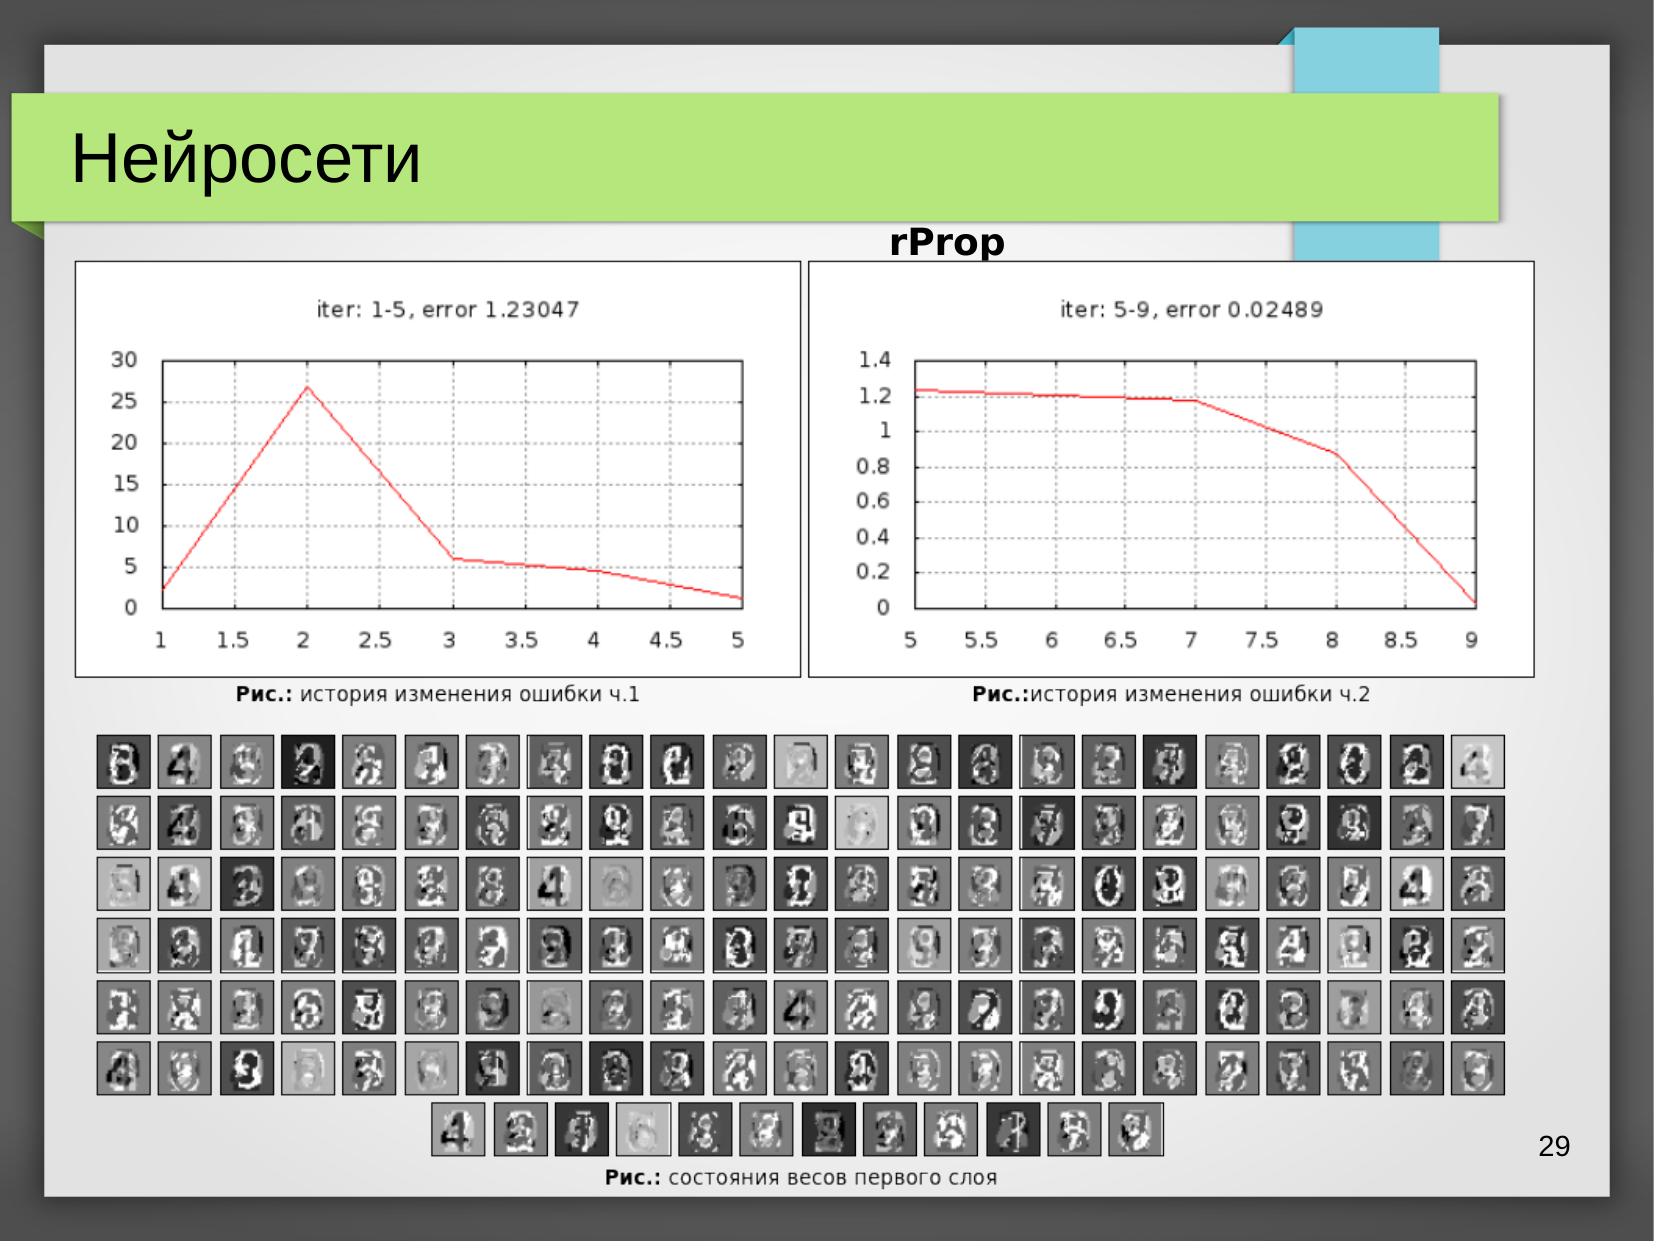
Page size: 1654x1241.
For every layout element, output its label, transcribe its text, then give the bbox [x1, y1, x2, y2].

title Нейросети [70, 118, 1205, 199]
text_box rProp [874, 213, 1021, 256]
picture [0, 0, 1654, 1241]
